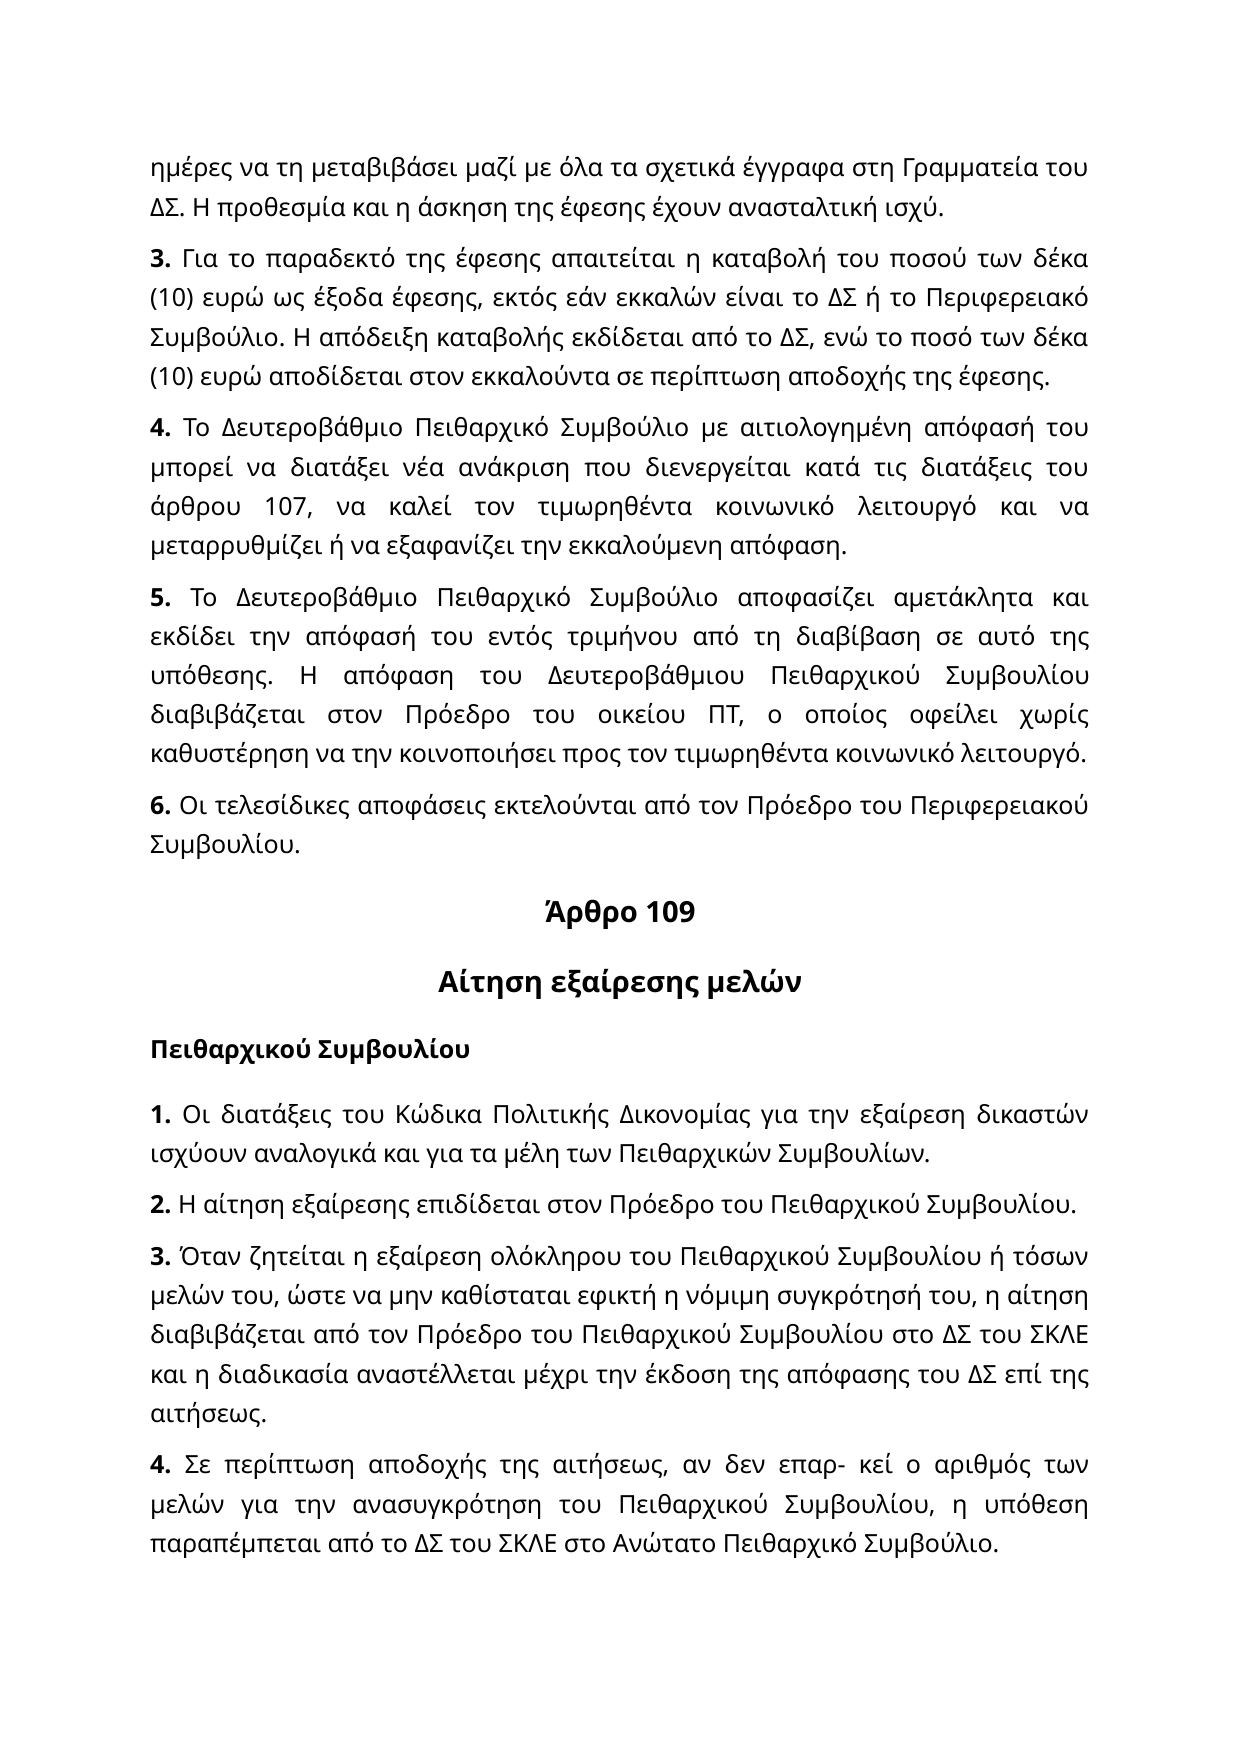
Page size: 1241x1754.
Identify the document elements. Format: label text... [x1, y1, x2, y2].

text 1. Οι διατάξεις του Κώδικα Πολιτικής Δικονομίας για την εξαίρεση δικαστών ισχύουν αναλογικά και για τα μέλη των Πειθαρχικών Συμβουλίων. [150, 1096, 1090, 1169]
text 5. Το Δευτεροβάθμιο Πειθαρχικό Συμβούλιο αποφασίζει αμετάκλητα και εκδίδει την απόφασή του εντός τριμήνου από τη διαβίβαση σε αυτό της υπόθεσης. Η απόφαση του Δευτεροβάθμιου Πειθαρχικού Συμβουλίου διαβιβάζεται στον Πρόεδρο του οικείου ΠΤ, ο οποίος οφείλει χωρίς καθυστέρηση να την κοινοποιήσει προς τον τιμωρηθέντα κοινωνικό λειτουργό. [150, 579, 1090, 770]
text 4. Το Δευτεροβάθμιο Πειθαρχικό Συμβούλιο με αιτιολογημένη απόφασή του μπορεί να διατάξει νέα ανάκριση που διενεργείται κατά τις διατάξεις του άρθρου 107, να καλεί τον τιμωρηθέντα κοινωνικό λειτουργό και να μεταρρυθμίζει ή να εξαφανίζει την εκκαλούμενη απόφαση. [150, 410, 1090, 562]
text 2. Η αίτηση εξαίρεσης επιδίδεται στον Πρόεδρο του Πειθαρχικού Συμβουλίου. [150, 1187, 1090, 1221]
subtitle Αίτηση εξαίρεσης μελών [150, 961, 1090, 1001]
text 3. Όταν ζητείται η εξαίρεση ολόκληρου του Πειθαρχικού Συμβουλίου ή τόσων μελών του, ώστε να μην καθίσταται εφικτή η νόμιμη συγκρότησή του, η αίτηση διαβιβάζεται από τον Πρόεδρο του Πειθαρχικού Συμβουλίου στο ΔΣ του ΣΚΛΕ και η διαδικασία αναστέλλεται μέχρι την έκδοση της απόφασης του ΔΣ επί της αιτήσεως. [150, 1239, 1090, 1429]
text 3. Για το παραδεκτό της έφεσης απαιτείται η καταβολή του ποσού των δέκα (10) ευρώ ως έξοδα έφεσης, εκτός εάν εκκαλών είναι το ΔΣ ή το Περιφερειακό Συμβούλιο. Η απόδειξη καταβολής εκδίδεται από το ΔΣ, ενώ το ποσό των δέκα (10) ευρώ αποδίδεται στον εκκαλούντα σε περίπτωση αποδοχής της έφεσης. [150, 241, 1090, 392]
text 6. Οι τελεσίδικες αποφάσεις εκτελούνται από τον Πρόεδρο του Περιφερειακού Συμβουλίου. [150, 787, 1090, 861]
subtitle Άρθρο 109 [150, 891, 1090, 931]
text ημέρες να τη μεταβιβάσει μαζί με όλα τα σχετικά έγγραφα στη Γραμματεία του ΔΣ. Η προθεσμία και η άσκηση της έφεσης έχουν ανασταλτική ισχύ. [150, 150, 1090, 223]
text 4. Σε περίπτωση αποδοχής της αιτήσεως, αν δεν επαρ- κεί ο αριθμός των μελών για την ανασυγκρότηση του Πειθαρχικού Συμβουλίου, η υπόθεση παραπέμπεται από το ΔΣ του ΣΚΛΕ στο Ανώτατο Πειθαρχικό Συμβούλιο. [150, 1447, 1090, 1559]
text Πειθαρχικού Συμβουλίου [150, 1032, 1090, 1066]
